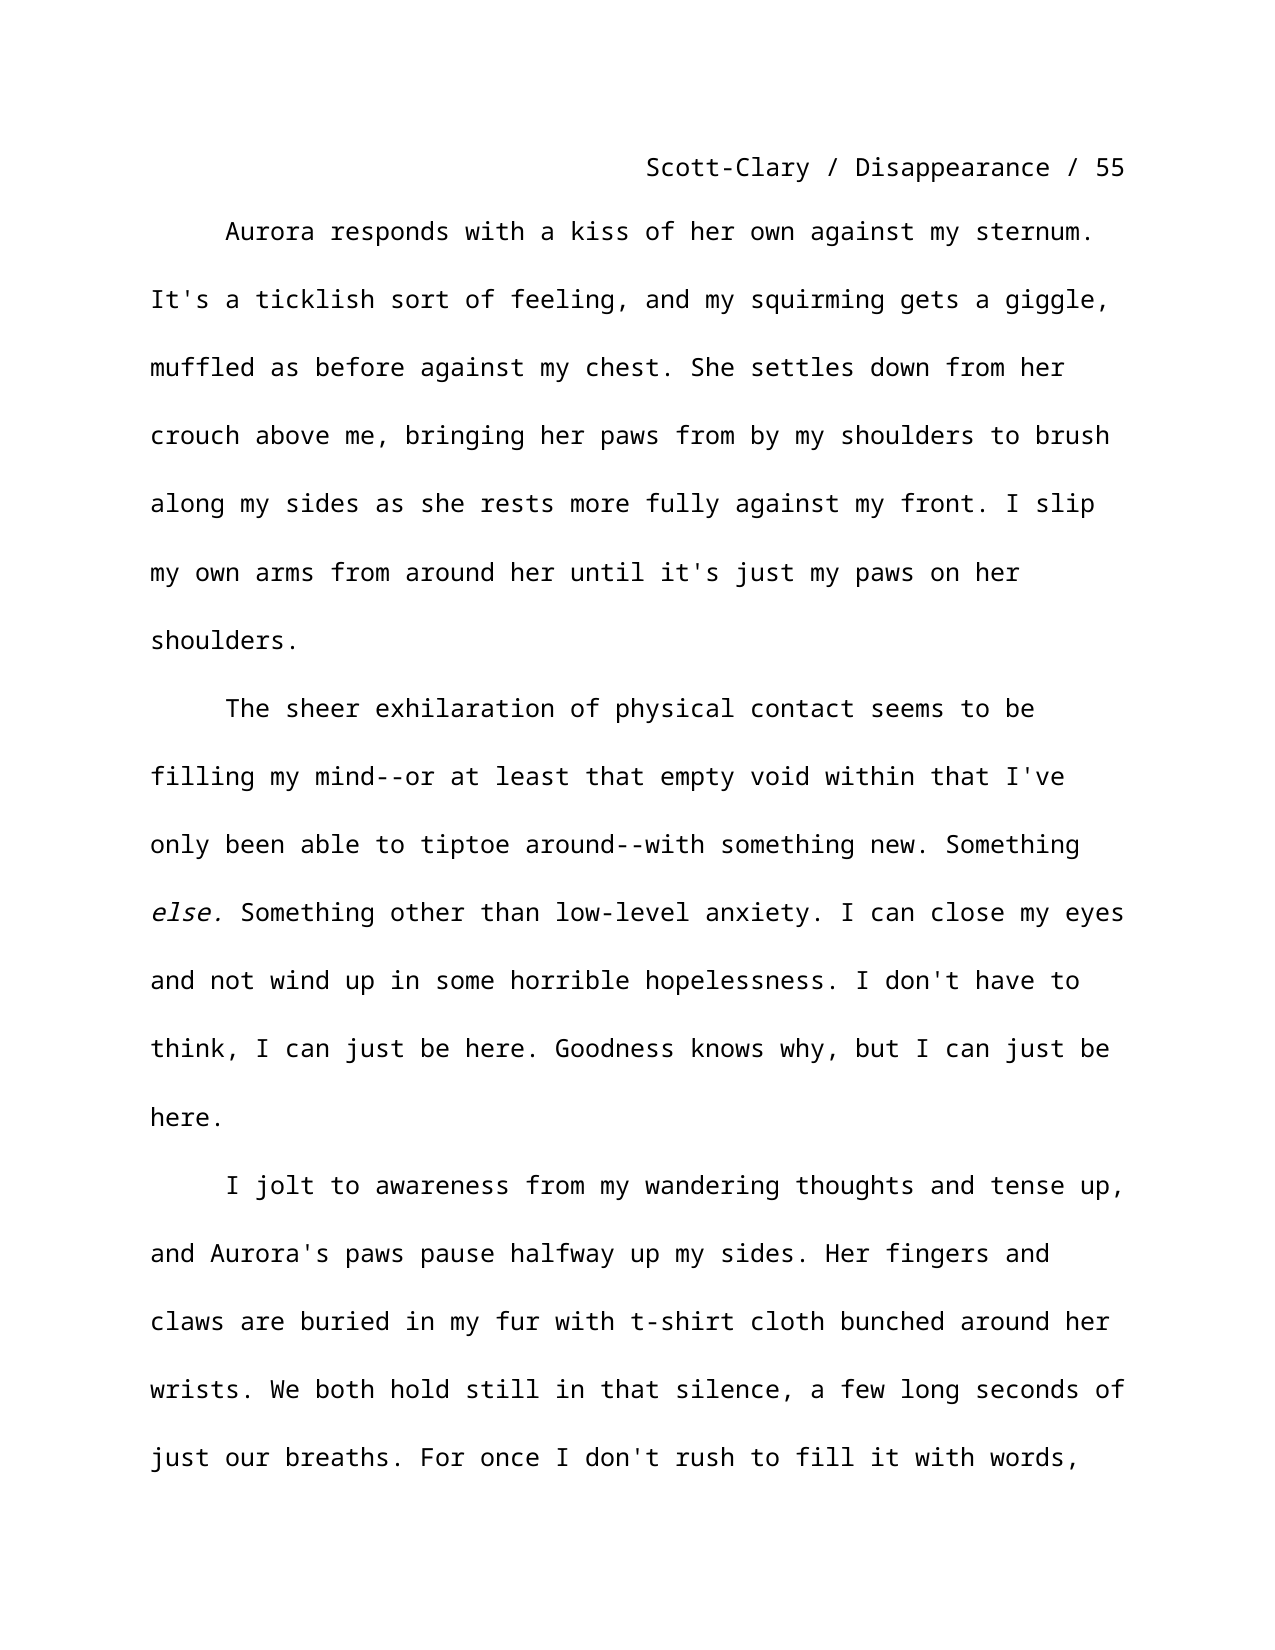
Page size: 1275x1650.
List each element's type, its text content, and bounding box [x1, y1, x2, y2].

text The sheer exhilaration of physical contact seems to be filling my mind--or at least that empty void within that I've only been able to tiptoe around--with something new. Something else. Something other than low-level anxiety. I can close my eyes and not wind up in some horrible hopelessness. I don't have to think, I can just be here. Goodness knows why, but I can just be here. [150, 690, 1125, 1133]
text I jolt to awareness from my wandering thoughts and tense up, and Aurora's paws pause halfway up my sides. Her fingers and claws are buried in my fur with t-shirt cloth bunched around her wrists. We both hold still in that silence, a few long seconds of just our breaths. For once I don't rush to fill it with words, [150, 1167, 1125, 1474]
text Aurora responds with a kiss of her own against my sternum. It's a ticklish sort of feeling, and my squirming gets a giggle, muffled as before against my chest. She settles down from her crouch above me, bringing her paws from by my shoulders to brush along my sides as she rests more fully against my front. I slip my own arms from around her until it's just my paws on her shoulders. [150, 213, 1125, 656]
